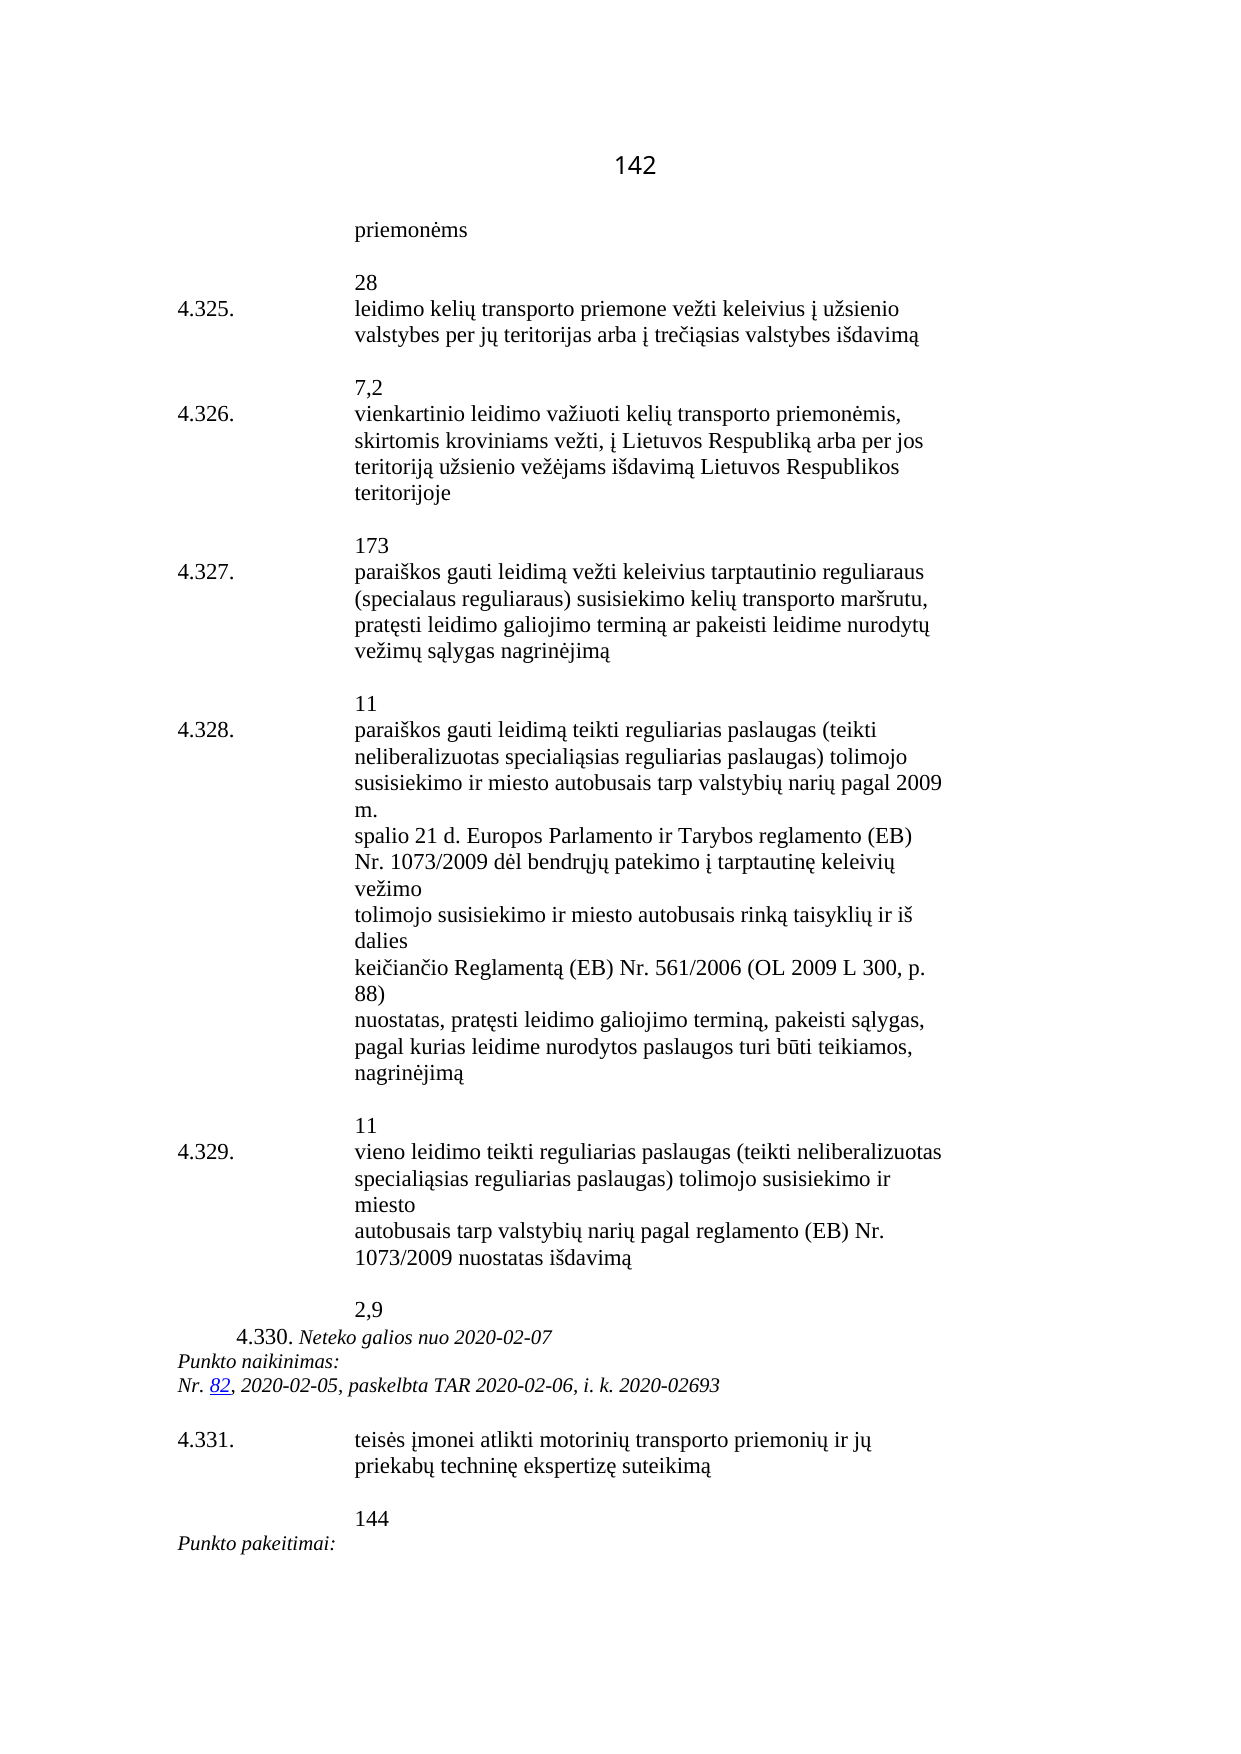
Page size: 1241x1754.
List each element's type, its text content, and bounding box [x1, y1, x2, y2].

text spalio 21 d. Europos Parlamento ir Tarybos reglamento (EB) [354, 822, 945, 848]
text susisiekimo ir miesto autobusais tarp valstybių narių pagal 2009 m. [354, 769, 945, 822]
text teritorijoje 173 [354, 479, 945, 558]
text priekabų techninę ekspertizę suteikimą 144 [354, 1452, 945, 1531]
text nagrinėjimą 11 [354, 1059, 945, 1138]
text nuostatas, pratęsti leidimo galiojimo terminą, pakeisti sąlygas, [354, 1006, 945, 1033]
text keičiančio Reglamentą (EB) Nr. 561/2006 (OL 2009 L 300, p. 88) [354, 954, 945, 1006]
text 1073/2009 nuostatas išdavimą 2,9 [354, 1244, 945, 1323]
text pratęsti leidimo galiojimo terminą ar pakeisti leidime nurodytų [354, 611, 945, 637]
text Nr. 1073/2009 dėl bendrųjų patekimo į tarptautinę keleivių vežimo [354, 848, 945, 901]
text tolimojo susisiekimo ir miesto autobusais rinką taisyklių ir iš dalies [354, 901, 945, 954]
text 4.331. teisės įmonei atlikti motorinių transporto priemonių ir jų [177, 1426, 945, 1452]
text Punkto pakeitimai: [177, 1531, 1093, 1555]
text 4.329. vieno leidimo teikti reguliarias paslaugas (teikti neliberalizuotas [177, 1138, 945, 1164]
text autobusais tarp valstybių narių pagal reglamento (EB) Nr. [354, 1217, 945, 1244]
text 4.328. paraiškos gauti leidimą teikti reguliarias paslaugas (teikti [177, 717, 945, 743]
text vežimų sąlygas nagrinėjimą 11 [354, 637, 945, 717]
text 4.326. vienkartinio leidimo važiuoti kelių transporto priemonėmis, [177, 400, 945, 427]
text valstybes per jų teritorijas arba į trečiąsias valstybes išdavimą 7,2 [354, 321, 945, 400]
text 4.330. Neteko galios nuo 2020-02-07 [177, 1323, 1093, 1349]
text 4.327. paraiškos gauti leidimą vežti keleivius tarptautinio reguliaraus [177, 558, 945, 585]
text teritoriją užsienio vežėjams išdavimą Lietuvos Respublikos [354, 453, 945, 479]
text priemonėms 28 [354, 216, 945, 295]
text 4.325. leidimo kelių transporto priemone vežti keleivius į užsienio [177, 295, 945, 321]
text skirtomis kroviniams vežti, į Lietuvos Respubliką arba per jos [354, 427, 945, 453]
text specialiąsias reguliarias paslaugas) tolimojo susisiekimo ir miesto [354, 1164, 945, 1217]
text pagal kurias leidime nurodytos paslaugos turi būti teikiamos, [354, 1033, 945, 1059]
text neliberalizuotas specialiąsias reguliarias paslaugas) tolimojo [354, 743, 945, 769]
text Nr. 82, 2020-02-05, paskelbta TAR 2020-02-06, i. k. 2020-02693 [177, 1373, 1093, 1397]
text (specialaus reguliaraus) susisiekimo kelių transporto maršrutu, [354, 585, 945, 611]
text Punkto naikinimas: [177, 1349, 1093, 1373]
